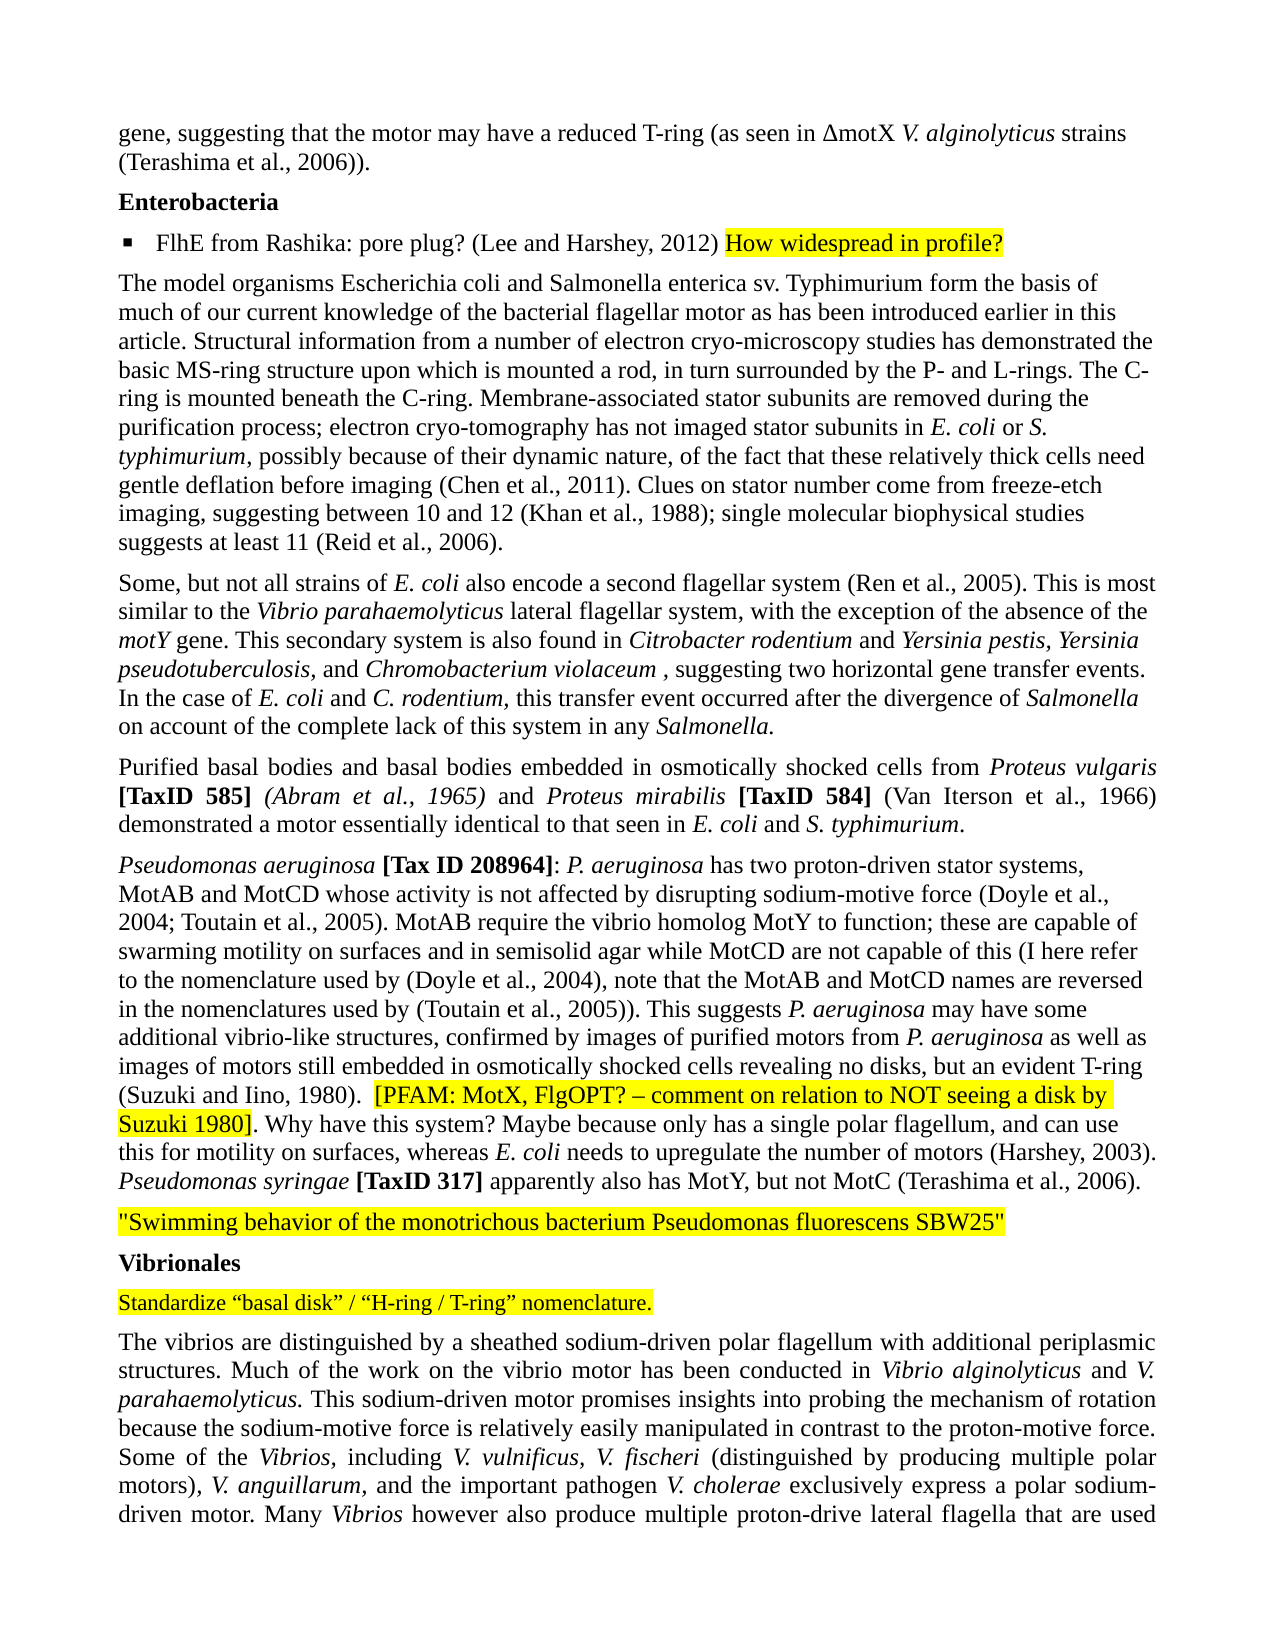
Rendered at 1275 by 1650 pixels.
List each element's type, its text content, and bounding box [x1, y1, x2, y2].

text Purified basal bodies and basal bodies embedded in osmotically shocked cells from Proteus vulgaris [TaxID 585] (Abram et al., 1965) and Proteus mirabilis [TaxID 584] (Van Iterson et al., 1966) demonstrated a motor essentially identical to that seen in E. coli and S. typhimurium. [118, 752, 1157, 838]
text "Swimming behavior of the monotrichous bacterium Pseudomonas fluorescens SBW25" [118, 1207, 1157, 1236]
text Enterobacteria [118, 187, 1157, 216]
text Standardize “basal disk” / “H-ring / T-ring” nomenclature. [118, 1288, 1157, 1315]
text gene, suggesting that the motor may have a reduced T-ring (as seen in ΔmotX V. alginolyticus strains (Terashima et al., 2006)). [118, 118, 1157, 176]
text The model organisms Escherichia coli and Salmonella enterica sv. Typhimurium form the basis of much of our current knowledge of the bacterial flagellar motor as has been introduced earlier in this article. Structural information from a number of electron cryo-microscopy studies has demonstrated the basic MS-ring structure upon which is mounted a rod, in turn surrounded by the P- and L-rings. The C-ring is mounted beneath the C-ring. Membrane-associated stator subunits are removed during the purification process; electron cryo-tomography has not imaged stator subunits in E. coli or S. typhimurium, possibly because of their dynamic nature, of the fact that these relatively thick cells need gentle deflation before imaging (Chen et al., 2011). Clues on stator number come from freeze-etch imaging, suggesting between 10 and 12 (Khan et al., 1988); single molecular biophysical studies suggests at least 11 (Reid et al., 2006). [118, 268, 1157, 556]
text The vibrios are distinguished by a sheathed sodium-driven polar flagellum with additional periplasmic structures. Much of the work on the vibrio motor has been conducted in Vibrio alginolyticus and V. parahaemolyticus. This sodium-driven motor promises insights into probing the mechanism of rotation because the sodium-motive force is relatively easily manipulated in contrast to the proton-motive force. Some of the Vibrios, including V. vulnificus, V. fischeri (distinguished by producing multiple polar motors), V. anguillarum, and the important pathogen V. cholerae exclusively express a polar sodium-driven motor. Many Vibrios however also produce multiple proton-drive lateral flagella that are used [118, 1327, 1157, 1528]
list FlhE from Rashika: pore plug? (Lee and Harshey, 2012) How widespread in profile? [118, 228, 1157, 257]
text Vibrionales [118, 1248, 1157, 1277]
text Pseudomonas aeruginosa [Tax ID 208964]: P. aeruginosa has two proton-driven stator systems, MotAB and MotCD whose activity is not affected by disrupting sodium-motive force (Doyle et al., 2004; Toutain et al., 2005). MotAB require the vibrio homolog MotY to function; these are capable of swarming motility on surfaces and in semisolid agar while MotCD are not capable of this (I here refer to the nomenclature used by (Doyle et al., 2004), note that the MotAB and MotCD names are reversed in the nomenclatures used by (Toutain et al., 2005)). This suggests P. aeruginosa may have some additional vibrio-like structures, confirmed by images of purified motors from P. aeruginosa as well as images of motors still embedded in osmotically shocked cells revealing no disks, but an evident T-ring (Suzuki and Iino, 1980). [PFAM: MotX, FlgOPT? – comment on relation to NOT seeing a disk by Suzuki 1980]. Why have this system? Maybe because only has a single polar flagellum, and can use this for motility on surfaces, whereas E. coli needs to upregulate the number of motors (Harshey, 2003). Pseudomonas syringae [TaxID 317] apparently also has MotY, but not MotC (Terashima et al., 2006). [118, 850, 1157, 1195]
text Some, but not all strains of E. coli also encode a second flagellar system (Ren et al., 2005). This is most similar to the Vibrio parahaemolyticus lateral flagellar system, with the exception of the absence of the motY gene. This secondary system is also found in Citrobacter rodentium and Yersinia pestis, Yersinia pseudotuberculosis, and Chromobacterium violaceum , suggesting two horizontal gene transfer events. In the case of E. coli and C. rodentium, this transfer event occurred after the divergence of Salmonella on account of the complete lack of this system in any Salmonella. [118, 568, 1157, 740]
